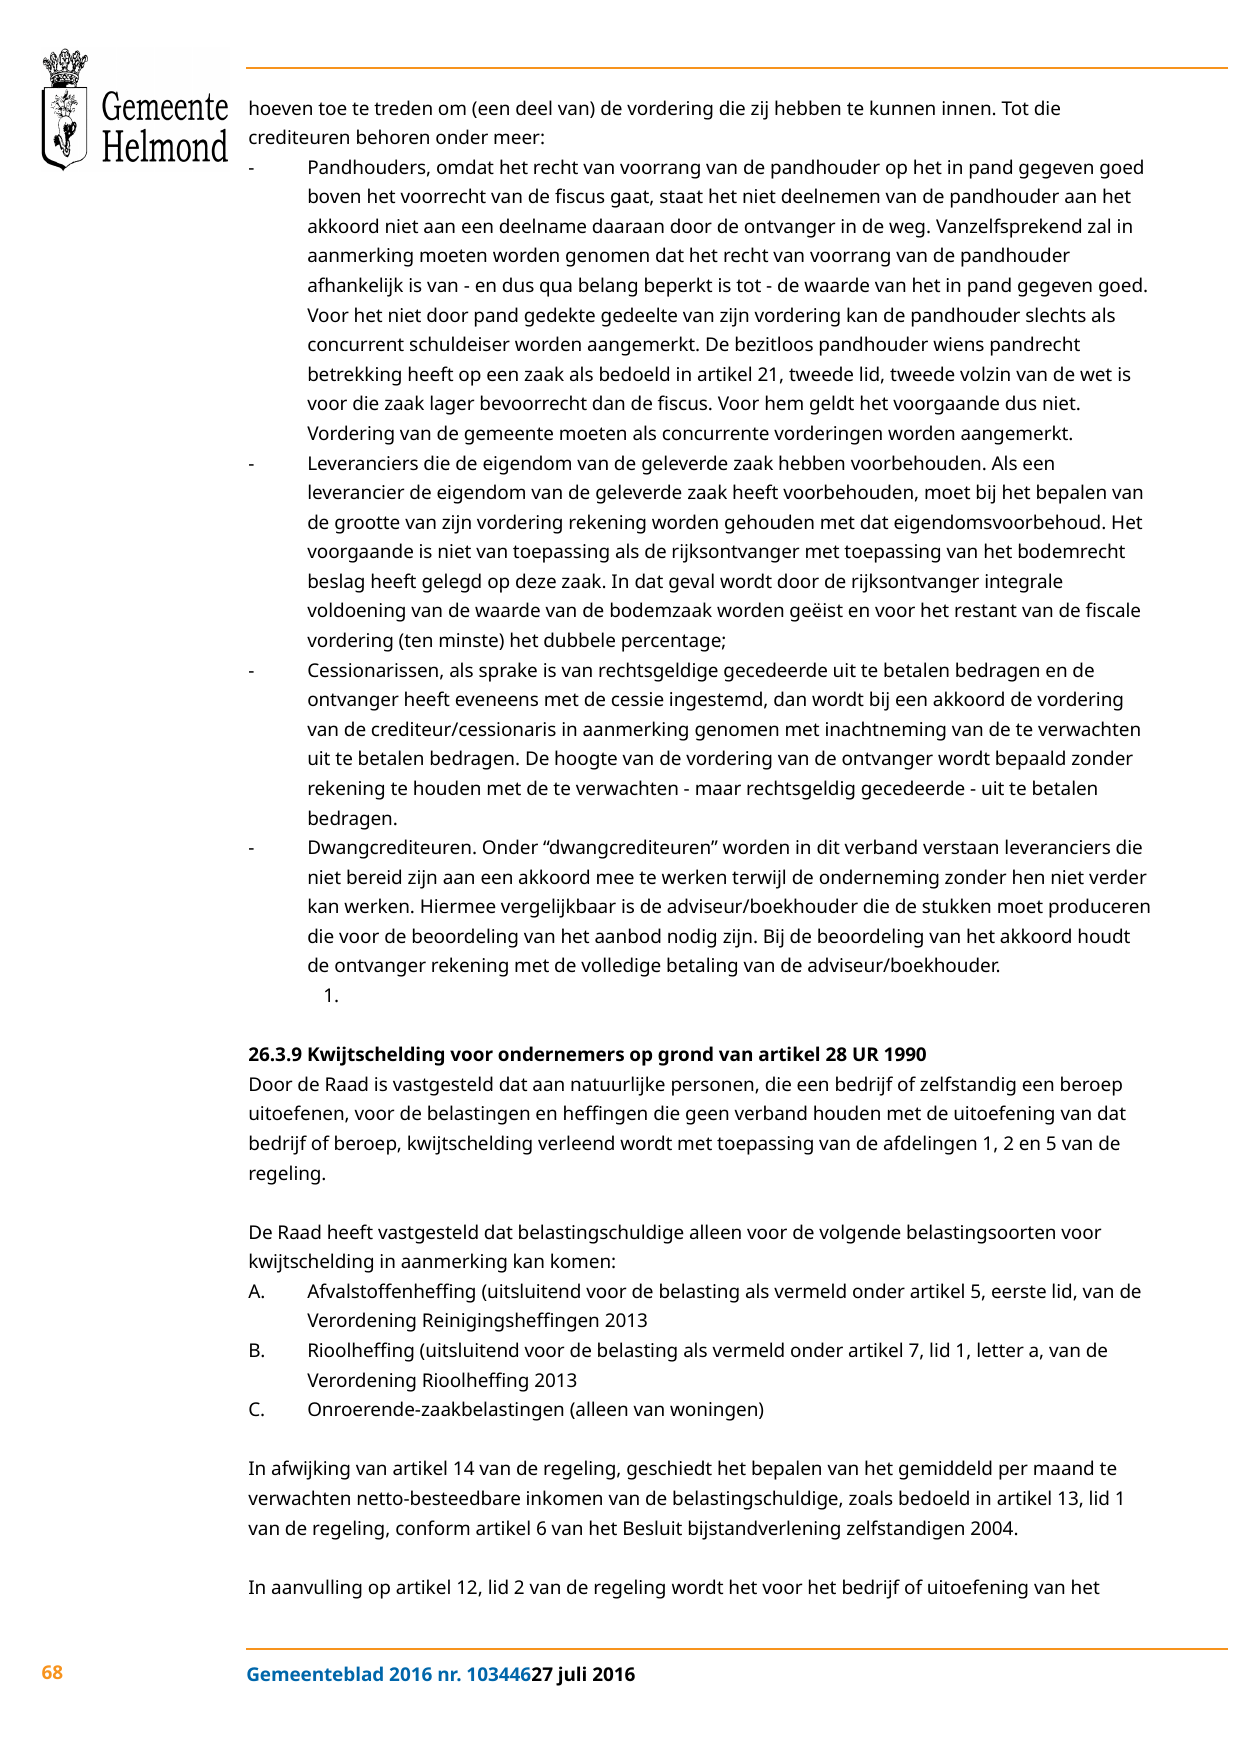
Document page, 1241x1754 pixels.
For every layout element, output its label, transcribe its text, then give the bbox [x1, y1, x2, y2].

list Rioolheffing (uitsluitend voor de belasting als vermeld onder artikel 7, lid 1, letter a, van de Verordening Rioolheffing 2013 [248, 1337, 1152, 1393]
text De Raad heeft vastgesteld dat belastingschuldige alleen voor de volgende belastingsoorten voor kwijtschelding in aanmerking kan komen: [248, 1219, 1152, 1274]
list Onroerende-zaakbelastingen (alleen van woningen) [248, 1396, 1152, 1422]
text In afwijking van artikel 14 van de regeling, geschiedt het bepalen van het gemiddeld per maand te verwachten netto-besteedbare inkomen van de belastingschuldige, zoals bedoeld in artikel 13, lid 1 van de regeling, conform artikel 6 van het Besluit bijstandverlening zelfstandigen 2004. [248, 1456, 1152, 1541]
text Door de Raad is vastgesteld dat aan natuurlijke personen, die een bedrijf of zelfstandig een beroep uitoefenen, voor de belastingen en heffingen die geen verband houden met de uitoefening van dat bedrijf of beroep, kwijtschelding verleend wordt met toepassing van de afdelingen 1, 2 en 5 van de regeling. [248, 1071, 1152, 1186]
picture [41, 47, 231, 172]
list Cessionarissen, als sprake is van rechtsgeldige gecedeerde uit te betalen bedragen en de ontvanger heeft eveneens met de cessie ingestemd, dan wordt bij een akkoord de vordering van de crediteur/cessionaris in aanmerking genomen met inachtneming van de te verwachten uit te betalen bedragen. De hoogte van de vordering van de ontvanger wordt bepaald zonder rekening te houden met de te verwachten - maar rechtsgeldig gecedeerde - uit te betalen bedragen. [248, 657, 1152, 831]
text 26.3.9 Kwijtschelding voor ondernemers op grond van artikel 28 UR 1990 [248, 1041, 1152, 1067]
list Pandhouders, omdat het recht van voorrang van de pandhouder op het in pand gegeven goed boven het voorrecht van de fiscus gaat, staat het niet deelnemen van de pandhouder aan het akkoord niet aan een deelname daaraan door de ontvanger in de weg. Vanzelfsprekend zal in aanmerking moeten worden genomen dat het recht van voorrang van de pandhouder afhankelijk is van - en dus qua belang beperkt is tot - de waarde van het in pand gegeven goed. Voor het niet door pand gedekte gedeelte van zijn vordering kan de pandhouder slechts als concurrent schuldeiser worden aangemerkt. De bezitloos pandhouder wiens pandrecht betrekking heeft op een zaak als bedoeld in artikel 21, tweede lid, tweede volzin van de wet is voor die zaak lager bevoorrecht dan de fiscus. Voor hem geldt het voorgaande dus niet. Vordering van de gemeente moeten als concurrente vorderingen worden aangemerkt. [248, 154, 1152, 446]
text hoeven toe te treden om (een deel van) de vordering die zij hebben te kunnen innen. Tot die crediteuren behoren onder meer: [248, 95, 1152, 150]
list Dwangcrediteuren. Onder “dwangcrediteuren” worden in dit verband verstaan leveranciers die niet bereid zijn aan een akkoord mee te werken terwijl de onderneming zonder hen niet verder kan werken. Hiermee vergelijkbaar is de adviseur/boekhouder die de stukken moet produceren die voor de beoordeling van het aanbod nodig zijn. Bij de beoordeling van het akkoord houdt de ontvanger rekening met de volledige betaling van de adviseur/boekhouder. [248, 834, 1152, 978]
list Leveranciers die de eigendom van de geleverde zaak hebben voorbehouden. Als een leverancier de eigendom van de geleverde zaak heeft voorbehouden, moet bij het bepalen van de grootte van zijn vordering rekening worden gehouden met dat eigendomsvoorbehoud. Het voorgaande is niet van toepassing als de rijksontvanger met toepassing van het bodemrecht beslag heeft gelegd op deze zaak. In dat geval wordt door de rijksontvanger integrale voldoening van de waarde van de bodemzaak worden geëist en voor het restant van de fiscale vordering (ten minste) het dubbele percentage; [248, 450, 1152, 653]
list Afvalstoffenheffing (uitsluitend voor de belasting als vermeld onder artikel 5, eerste lid, van de Verordening Reinigingsheffingen 2013 [248, 1278, 1152, 1333]
text In aanvulling op artikel 12, lid 2 van de regeling wordt het voor het bedrijf of uitoefening van het [248, 1574, 1152, 1600]
